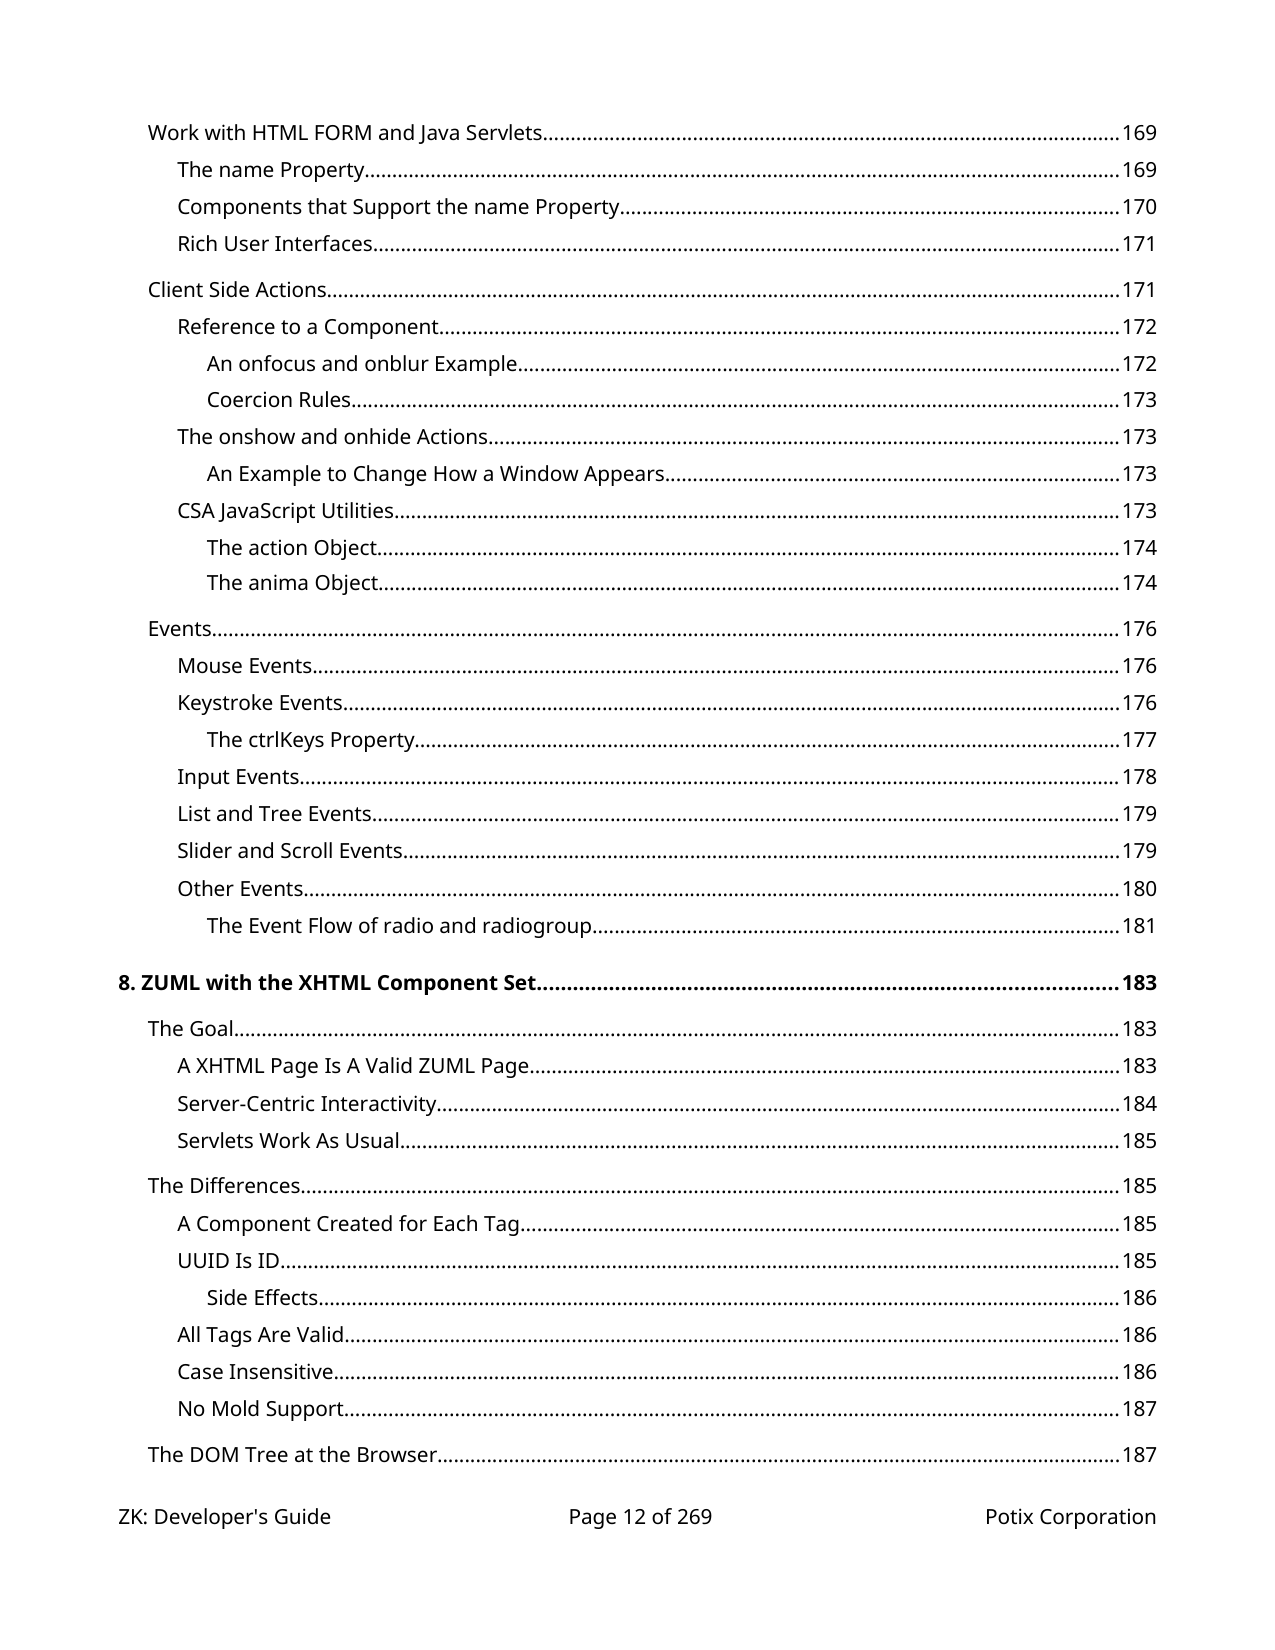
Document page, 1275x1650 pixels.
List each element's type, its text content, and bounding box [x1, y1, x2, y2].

text The Goal 183 [148, 1014, 1157, 1043]
text Server-Centric Interactivity 184 [177, 1089, 1157, 1117]
text Servlets Work As Usual 185 [177, 1126, 1157, 1154]
text Events 176 [148, 614, 1157, 642]
text Components that Support the name Property 170 [177, 192, 1157, 221]
text Mouse Events 176 [177, 651, 1157, 679]
text The name Property 169 [177, 155, 1157, 183]
text A XHTML Page Is A Valid ZUML Page 183 [177, 1052, 1157, 1080]
text Work with HTML FORM and Java Servlets 169 [148, 118, 1157, 146]
text Rich User Interfaces 171 [177, 229, 1157, 258]
text The DOM Tree at the Browser 187 [148, 1440, 1157, 1468]
text 8. ZUML with the XHTML Component Set 183 [118, 968, 1157, 997]
text Side Effects 186 [207, 1283, 1157, 1311]
text Slider and Scroll Events 179 [177, 837, 1157, 865]
text No Mold Support 187 [177, 1394, 1157, 1422]
text Input Events 178 [177, 762, 1157, 791]
text CSA JavaScript Utilities 173 [177, 496, 1157, 524]
text Reference to a Component 172 [177, 312, 1157, 341]
text The ctrlKeys Property 177 [207, 725, 1157, 754]
text Case Insensitive 186 [177, 1357, 1157, 1385]
text All Tags Are Valid 186 [177, 1320, 1157, 1348]
text The Differences 185 [148, 1172, 1157, 1200]
text Keystroke Events 176 [177, 688, 1157, 717]
text An Example to Change How a Window Appears 173 [207, 459, 1157, 487]
text List and Tree Events 179 [177, 799, 1157, 828]
text An onfocus and onblur Example 172 [207, 349, 1157, 378]
text The onshow and onhide Actions 173 [177, 422, 1157, 450]
text The anima Object 174 [207, 568, 1157, 596]
text A Component Created for Each Tag 185 [177, 1209, 1157, 1237]
text Other Events 180 [177, 874, 1157, 902]
text The Event Flow of radio and radiogroup 181 [207, 911, 1157, 939]
text UUID Is ID 185 [177, 1246, 1157, 1274]
text Coercion Rules 173 [207, 385, 1157, 413]
text Client Side Actions 171 [148, 275, 1157, 303]
text The action Object 174 [207, 533, 1157, 561]
